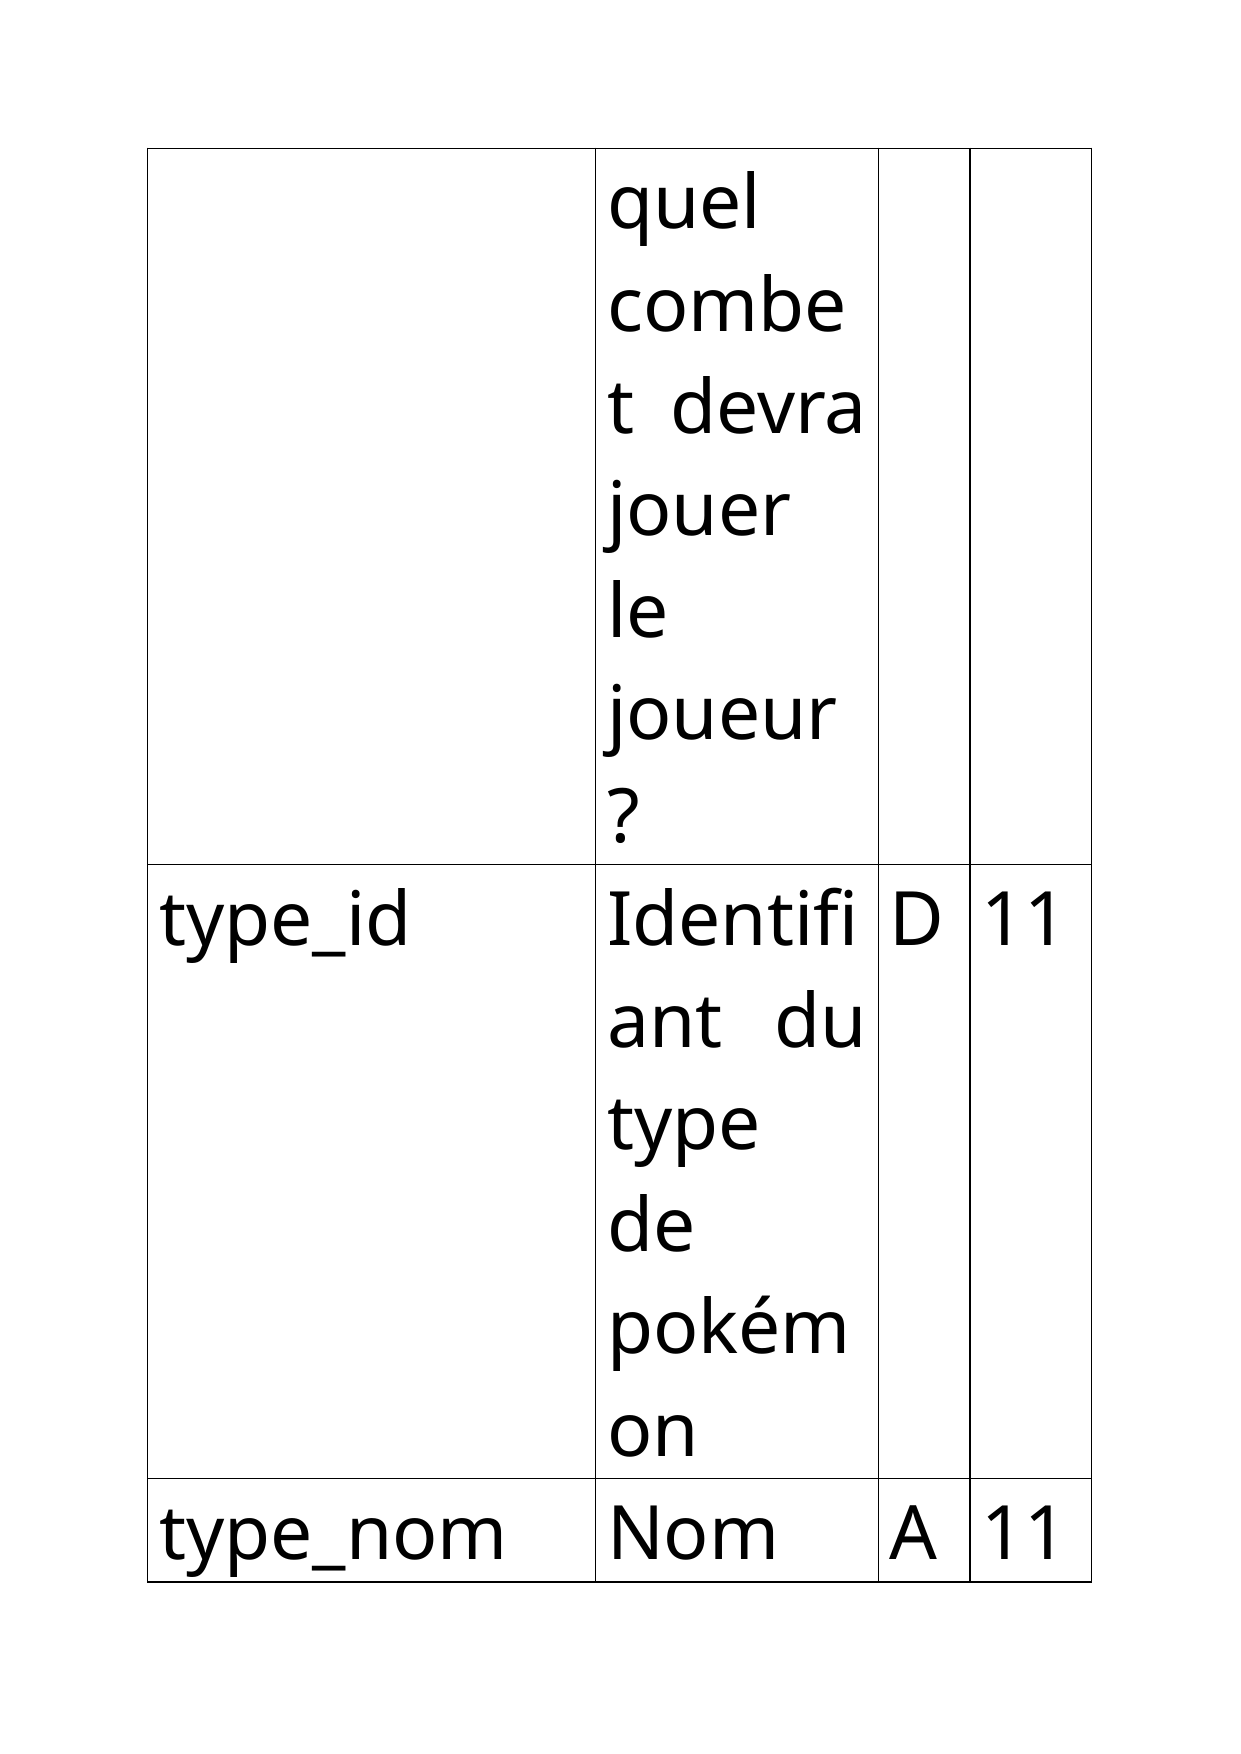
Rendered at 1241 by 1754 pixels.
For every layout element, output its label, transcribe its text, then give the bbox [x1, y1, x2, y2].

table_cell 11 [971, 865, 1091, 1478]
table_cell [971, 149, 1091, 864]
table_cell Identifiant du type de pokémon [596, 865, 878, 1478]
table_cell A [879, 1479, 969, 1581]
table_cell D [879, 865, 969, 1478]
table_cell [879, 149, 969, 864]
table_cell quel combet devra jouer le joueur ? [596, 149, 878, 864]
table_cell type_nom [148, 1479, 595, 1581]
table_cell type_id [148, 865, 595, 1478]
table_cell 11 [971, 1479, 1091, 1581]
table_cell [148, 149, 595, 864]
table_cell Nom [596, 1479, 878, 1581]
